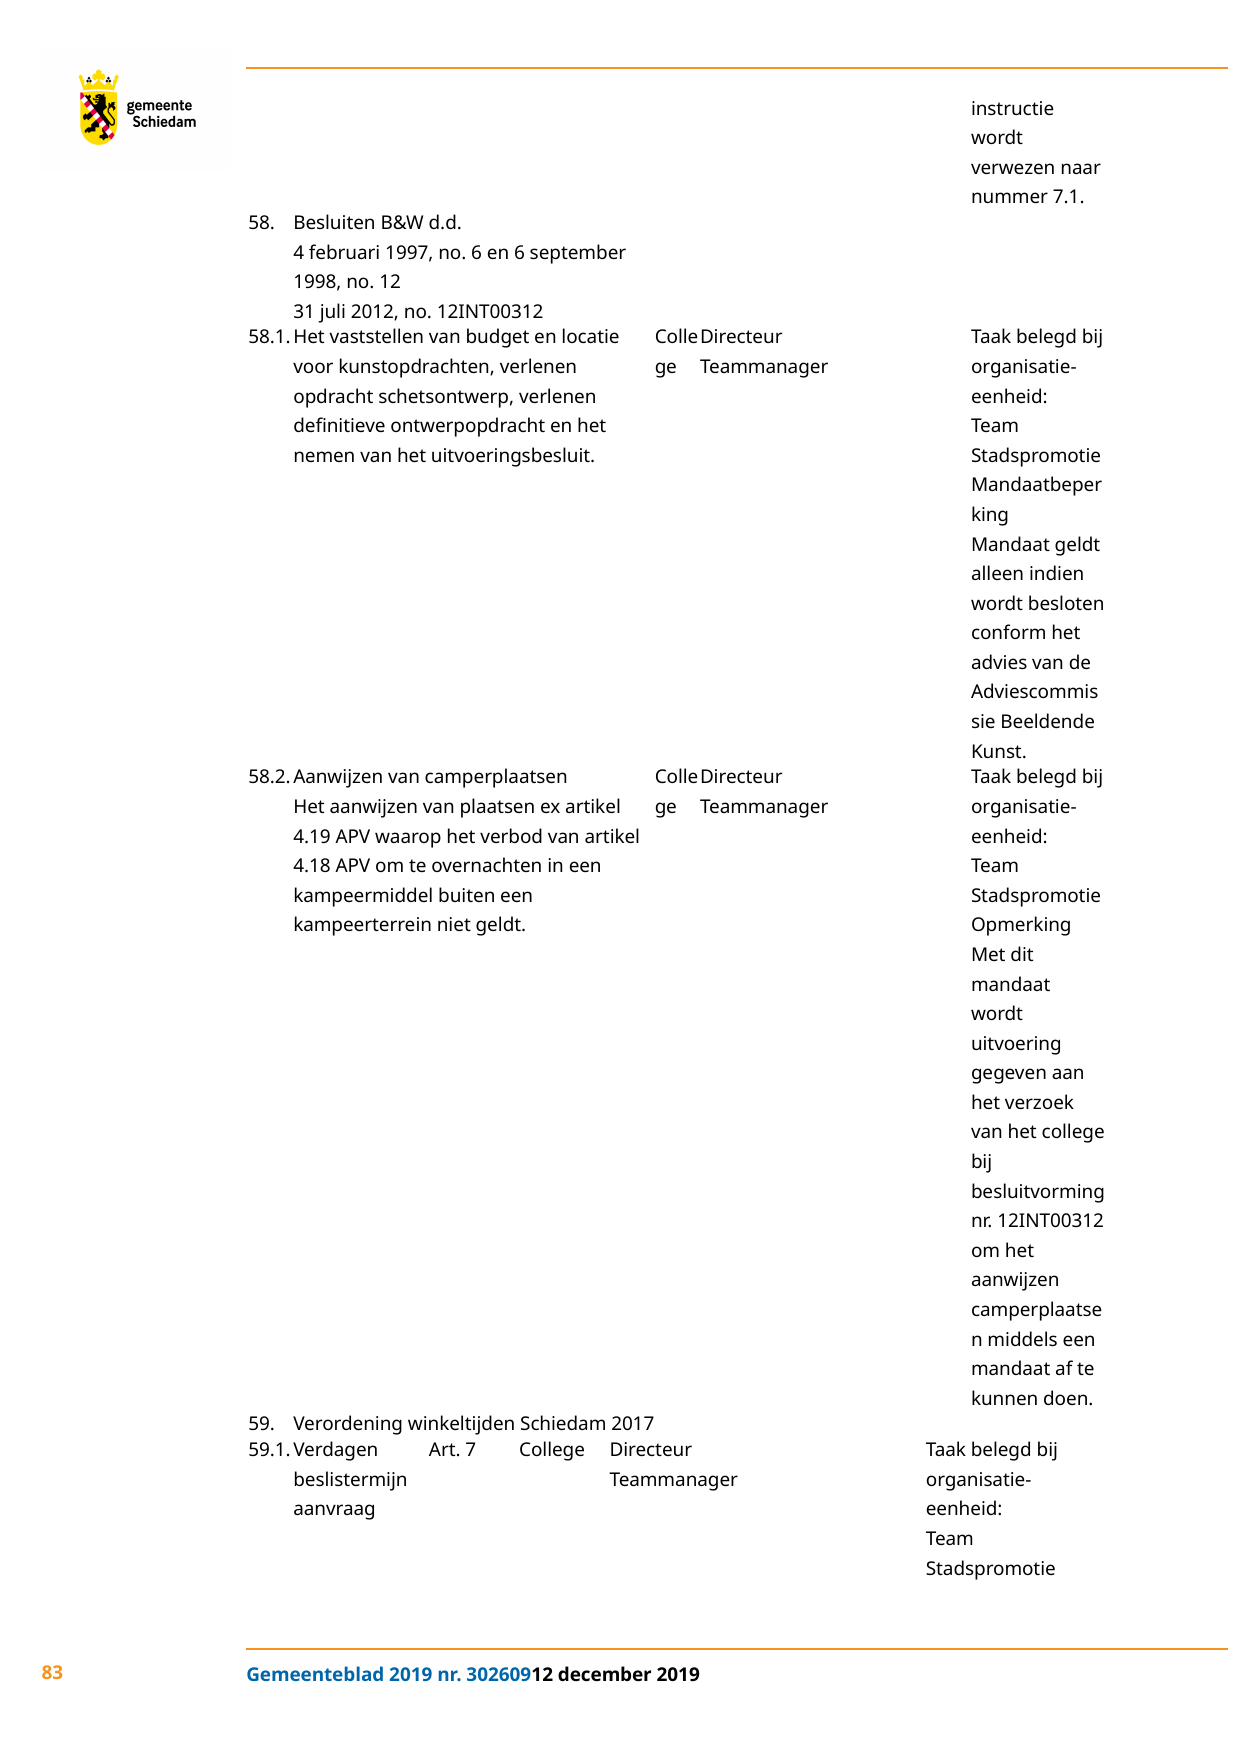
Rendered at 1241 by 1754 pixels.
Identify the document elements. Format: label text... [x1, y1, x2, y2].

table_cell Taak belegd bij organisatie-eenheid: Team Stadspromotie [926, 1436, 1061, 1610]
table_cell College [655, 324, 700, 764]
table_cell Taak belegd bij organisatie-eenheid: Team Stadspromotie Mandaatbeperking Mandaat geldt alleen indien wordt besloten conform het advies van de Adviescommissie Beeldende Kunst. [971, 324, 1106, 764]
table_cell Directeur Teammanager [700, 324, 835, 764]
picture [41, 47, 231, 172]
table_cell Verdagen beslistermijn aanvraag [293, 1436, 429, 1610]
table_cell [835, 1411, 971, 1436]
table_cell Het vaststellen van budget en locatie voor kunstopdrachten, verlenen opdracht schetsontwerp, verlenen definitieve ontwerpopdracht en het nemen van het uitvoeringsbesluit. [293, 324, 654, 764]
table_cell Besluiten B&W d.d. 4 februari 1997, no. 6 en 6 september 1998, no. 12 31 juli 2012, no. 12INT00312 [293, 209, 654, 324]
table_cell [971, 209, 1106, 324]
table_cell 58.2. [248, 764, 293, 1411]
table_cell [971, 1411, 1106, 1436]
table_cell 59.1. [248, 1436, 293, 1610]
table_cell [835, 764, 971, 1411]
table_cell Taak belegd bij organisatie-eenheid: Team Stadspromotie Opmerking Met dit mandaat wordt uitvoering gegeven aan het verzoek van het college bij besluitvorming nr. 12INT00312 om het aanwijzen camperplaatsen middels een mandaat af te kunnen doen. [971, 764, 1106, 1411]
table_cell [293, 95, 654, 209]
table_cell 58.1. [248, 324, 293, 764]
table_cell Aanwijzen van camperplaatsen Het aanwijzen van plaatsen ex artikel 4.19 APV waarop het verbod van artikel 4.18 APV om te overnachten in een kampeermiddel buiten een kampeerterrein niet geldt. [293, 764, 654, 1411]
table_cell [700, 209, 835, 324]
table_cell College [519, 1436, 609, 1610]
table_cell [790, 1436, 926, 1610]
table_cell [655, 209, 700, 324]
table_cell [655, 1411, 700, 1436]
table_cell [835, 324, 971, 764]
table_cell 59. [248, 1411, 293, 1436]
table_cell [700, 1411, 835, 1436]
table_cell [700, 95, 835, 209]
table_cell College [655, 764, 700, 1411]
table_cell Directeur Teammanager [700, 764, 835, 1411]
table_cell Art. 7 [429, 1436, 519, 1610]
table_cell Directeur Teammanager [609, 1436, 790, 1610]
table_cell [248, 95, 293, 209]
table_cell instructie wordt verwezen naar nummer 7.1. [971, 95, 1106, 209]
table_cell [835, 95, 971, 209]
table_cell 58. [248, 209, 293, 324]
table_cell [835, 209, 971, 324]
table_cell Verordening winkeltijden Schiedam 2017 [293, 1411, 654, 1436]
table_cell [655, 95, 700, 209]
